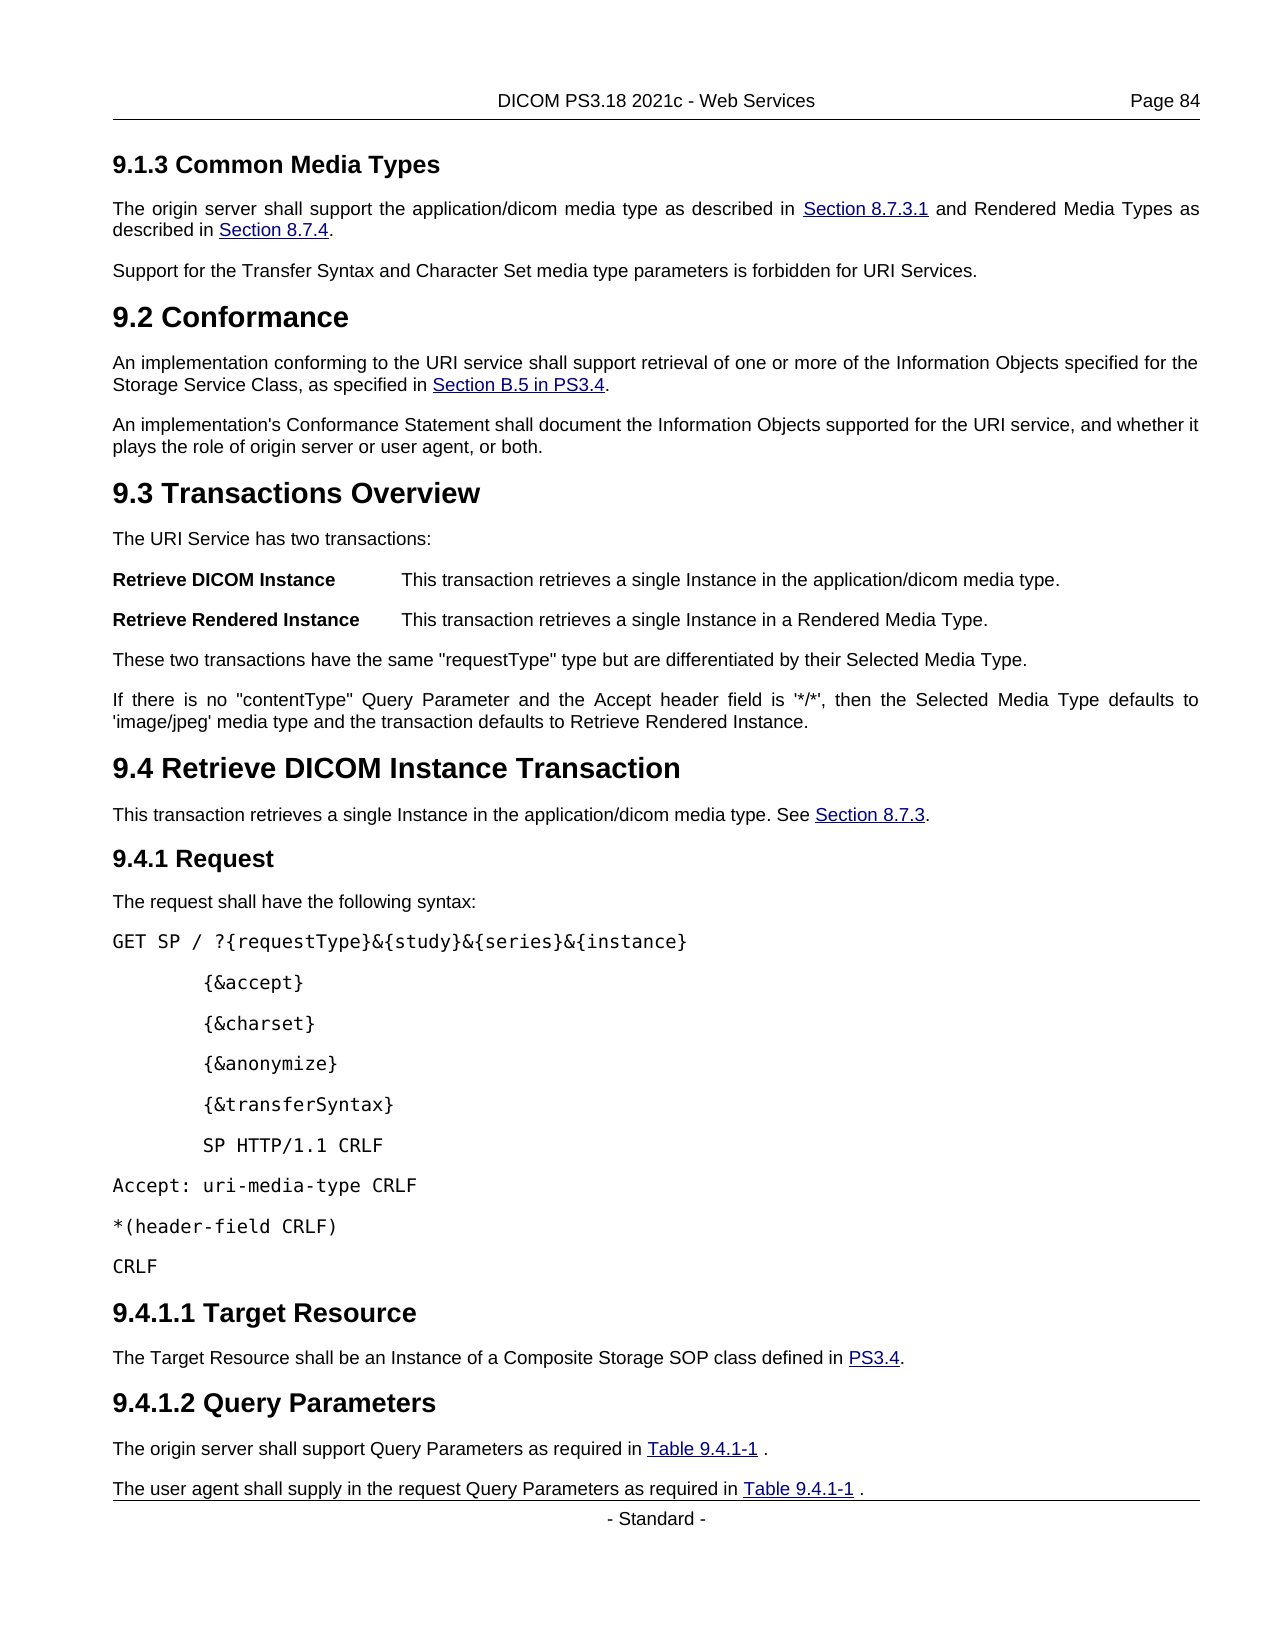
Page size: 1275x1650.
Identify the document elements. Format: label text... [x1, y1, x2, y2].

text These two transactions have the same "requestType" type but are differentiated by their Selected Media Type. [112, 649, 1200, 671]
text 9.2 Conformance [112, 300, 1200, 333]
text 9.4.1.1 Target Resource [112, 1297, 1200, 1328]
text This transaction retrieves a single Instance in the application/dicom media type. See Section 8.7.3. [112, 803, 1200, 825]
text The origin server shall support Query Parameters as required in Table 9.4.1-1 . [112, 1437, 1200, 1459]
text The user agent shall supply in the request Query Parameters as required in Table 9.4.1-1 . [112, 1478, 1200, 1499]
text Accept: uri-media-type CRLF [112, 1175, 1200, 1197]
text Retrieve DICOM Instance This transaction retrieves a single Instance in the application/dicom media type. [112, 568, 1200, 590]
text The origin server shall support the application/dicom media type as described in Section 8.7.3.1 and Rendered Media Types as described in Section 8.7.4. [112, 197, 1200, 241]
text The request shall have the following syntax: [112, 891, 1200, 913]
text Support for the Transfer Syntax and Character Set media type parameters is forbidden for URI Services. [112, 259, 1200, 281]
text *(header-field CRLF) [112, 1216, 1200, 1238]
text {&accept} [112, 972, 1200, 994]
text SP HTTP/1.1 CRLF [112, 1135, 1200, 1157]
text GET SP / ?{requestType}&{study}&{series}&{instance} [112, 932, 1200, 953]
text If there is no "contentType" Query Parameter and the Accept header field is '*/*', then the Selected Media Type defaults to 'image/jpeg' media type and the transaction defaults to Retrieve Rendered Instance. [112, 689, 1200, 732]
text 9.4 Retrieve DICOM Instance Transaction [112, 751, 1200, 785]
text An implementation conforming to the URI service shall support retrieval of one or more of the Information Objects specified for the Storage Service Class, as specified in Section B.5 in PS3.4. [112, 352, 1200, 395]
text The URI Service has two transactions: [112, 528, 1200, 549]
text Retrieve Rendered Instance This transaction retrieves a single Instance in a Rendered Media Type. [112, 609, 1200, 630]
text 9.3 Transactions Overview [112, 476, 1200, 509]
text The Target Resource shall be an Instance of a Composite Storage SOP class defined in PS3.4. [112, 1347, 1200, 1369]
text {&charset} [112, 1013, 1200, 1035]
text {&transferSyntax} [112, 1094, 1200, 1116]
text CRLF [112, 1257, 1200, 1278]
text {&anonymize} [112, 1053, 1200, 1075]
text 9.1.3 Common Media Types [112, 150, 1200, 179]
text 9.4.1.2 Query Parameters [112, 1387, 1200, 1419]
text 9.4.1 Request [112, 844, 1200, 872]
text An implementation's Conformance Statement shall document the Information Objects supported for the URI service, and whether it plays the role of origin server or user agent, or both. [112, 414, 1200, 457]
